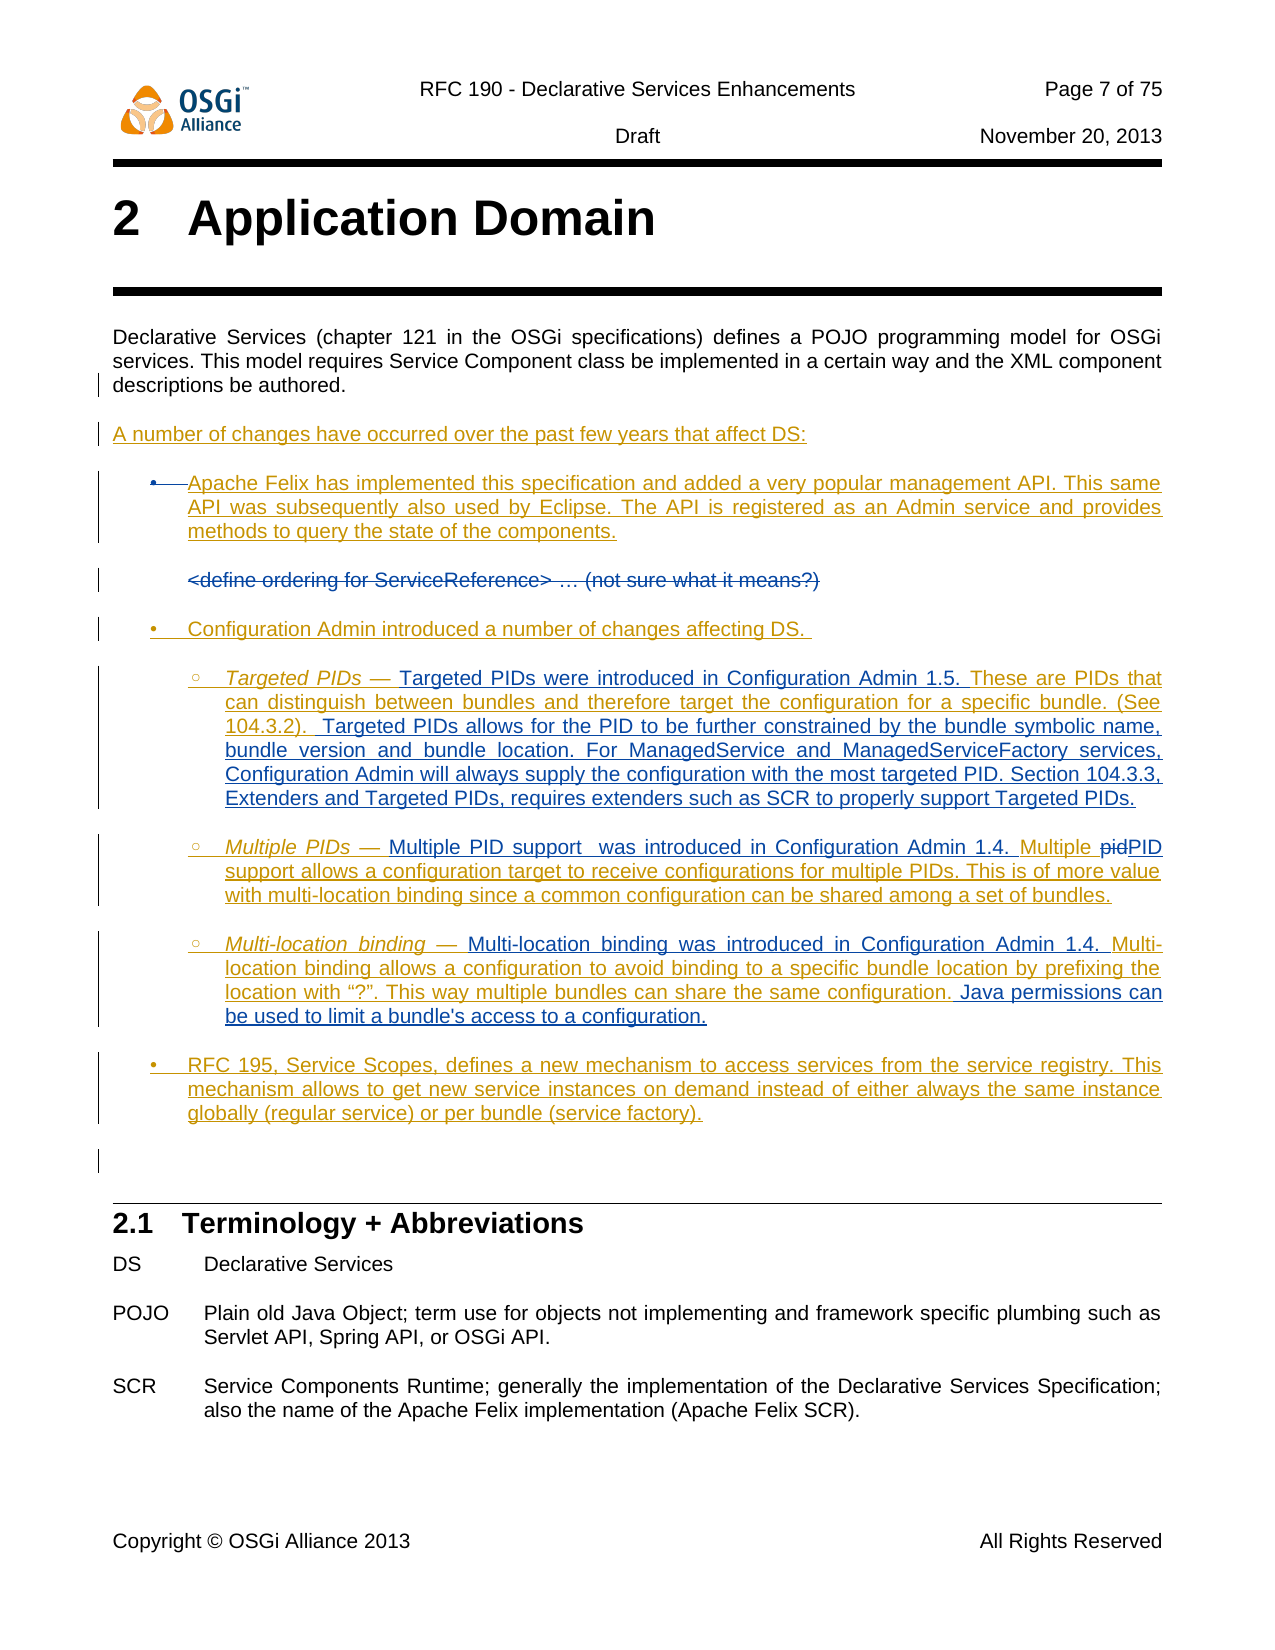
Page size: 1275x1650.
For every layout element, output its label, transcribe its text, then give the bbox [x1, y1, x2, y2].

list Configuration Admin introduced a number of changes affecting DS. [150, 617, 1162, 641]
picture [113, 78, 257, 142]
list RFC 195, Service Scopes, defines a new mechanism to access services from the service registry. This [150, 1052, 1162, 1073]
list location binding allows a configuration to avoid binding to a specific bundle location by prefixing the location with “?”. This way multiple bundles can share the same configuration. Java permissions can be used to limit a bundle's access to a configuration. [187, 953, 1162, 1027]
text POJO Plain old Java Object; term use for objects not implementing and framework specific plumbing such as Servlet API, Spring API, or OSGi API. [112, 1301, 1162, 1348]
list Targeted PIDs — Targeted PIDs were introduced in Configuration Admin 1.5. These are PIDs that [187, 666, 1162, 687]
list mechanism allows to get new service instances on demand instead of either always the same instance globally (regular service) or per bundle (service factory). [150, 1074, 1162, 1124]
text A number of changes have occurred over the past few years that affect DS: [112, 422, 1162, 446]
text Declarative Services (chapter 121 in the OSGi specifications) defines a POJO programming model for OSGi services. This model requires Service Component class be implemented in a certain way and the XML component descriptions be authored. [112, 325, 1162, 397]
text SCR Service Components Runtime; generally the implementation of the Declarative Services Specification; also the name of the Apache Felix implementation (Apache Felix SCR). [112, 1373, 1162, 1421]
subtitle Application Domain [112, 160, 1162, 296]
list can distinguish between bundles and therefore target the configuration for a specific bundle. (See 104.3.2). Targeted PIDs allows for the PID to be further constrained by the bundle symbolic name, bundle version and bundle location. For ManagedService and ManagedServiceFactory services, Configuration Admin will always supply the configuration with the most targeted PID. Section 104.3.3, Extenders and Targeted PIDs, requires extenders such as SCR to properly support Targeted PIDs. [187, 688, 1162, 809]
text DS Declarative Services [112, 1252, 1162, 1276]
list Multi-location binding — Multi-location binding was introduced in Configuration Admin 1.4. Multi- [187, 931, 1162, 952]
list Apache Felix has implemented this specification and added a very popular management API. This same API was subsequently also used by Eclipse. The API is registered as an Admin service and provides methods to query the state of the components. [150, 471, 1162, 543]
subtitle Terminology + Abbreviations [112, 1204, 1162, 1239]
list Multiple PIDs — Multiple PID support was introduced in Configuration Admin 1.4. Multiple PID support allows a configuration target to receive configurations for multiple PIDs. This is of more value with multi-location binding since a common configuration can be shared among a set of bundles. [187, 834, 1162, 906]
